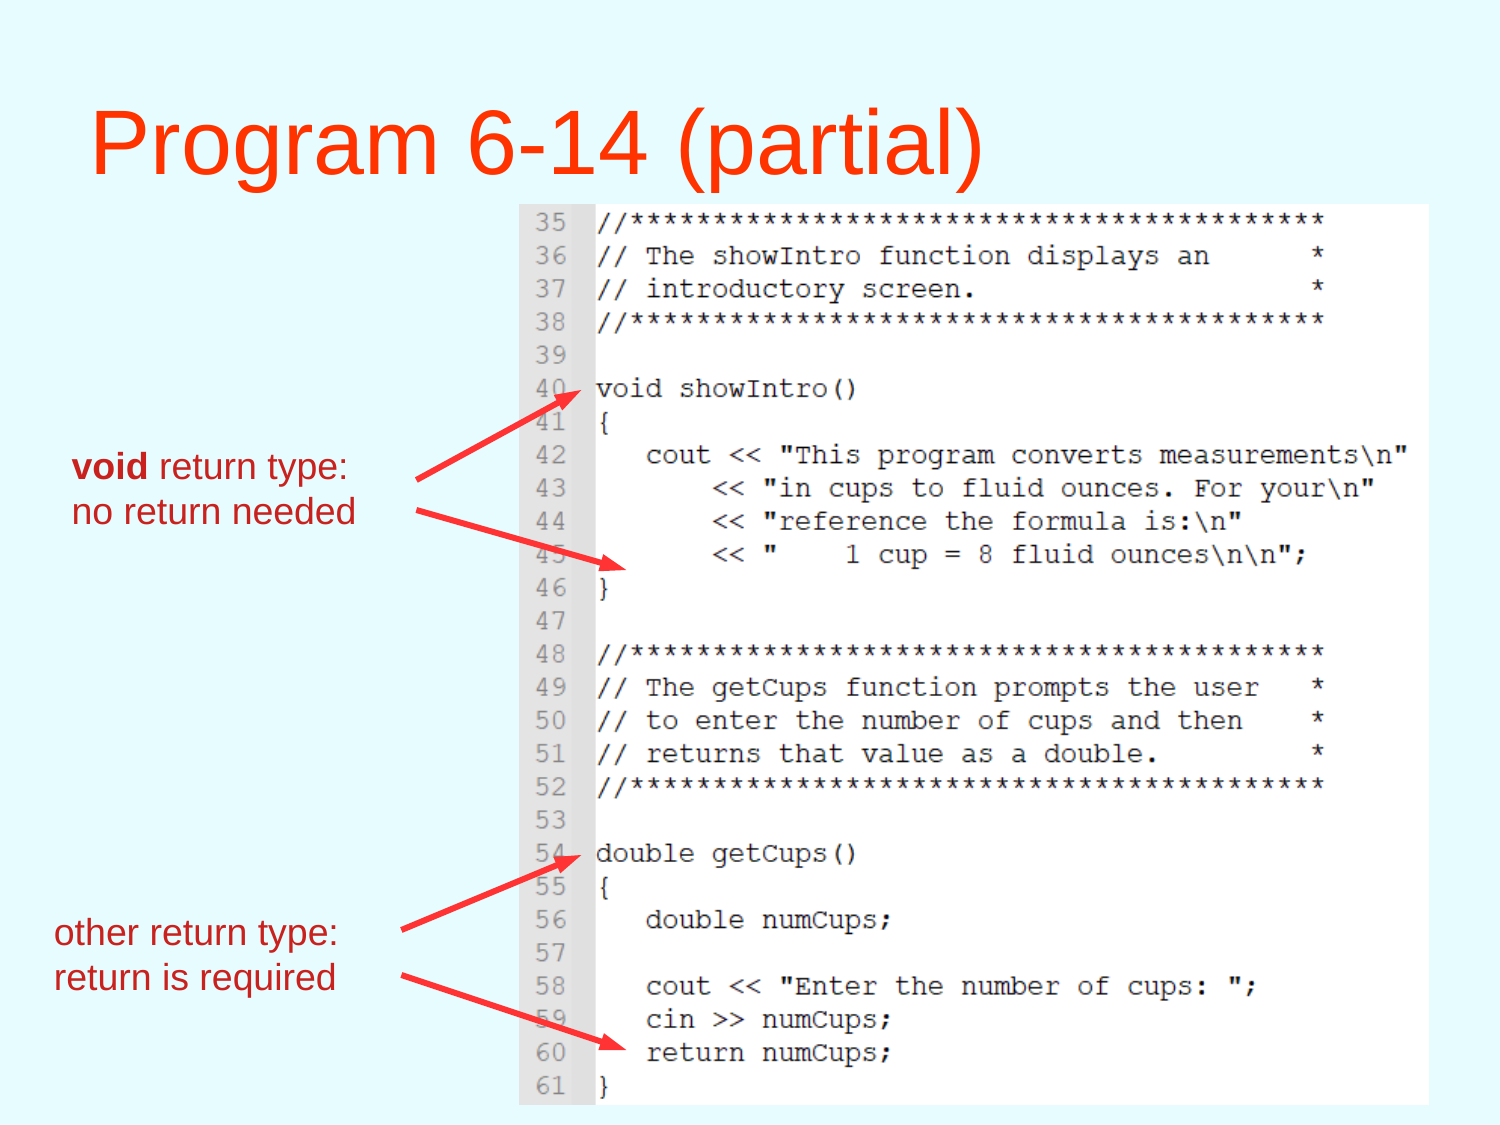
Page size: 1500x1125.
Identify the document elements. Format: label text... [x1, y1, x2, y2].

picture [519, 204, 1429, 1105]
text_box void return type: no return needed [56, 435, 451, 555]
text_box other return type: return is required [39, 900, 418, 1036]
title Program 6-14 (partial) [75, 45, 1423, 231]
